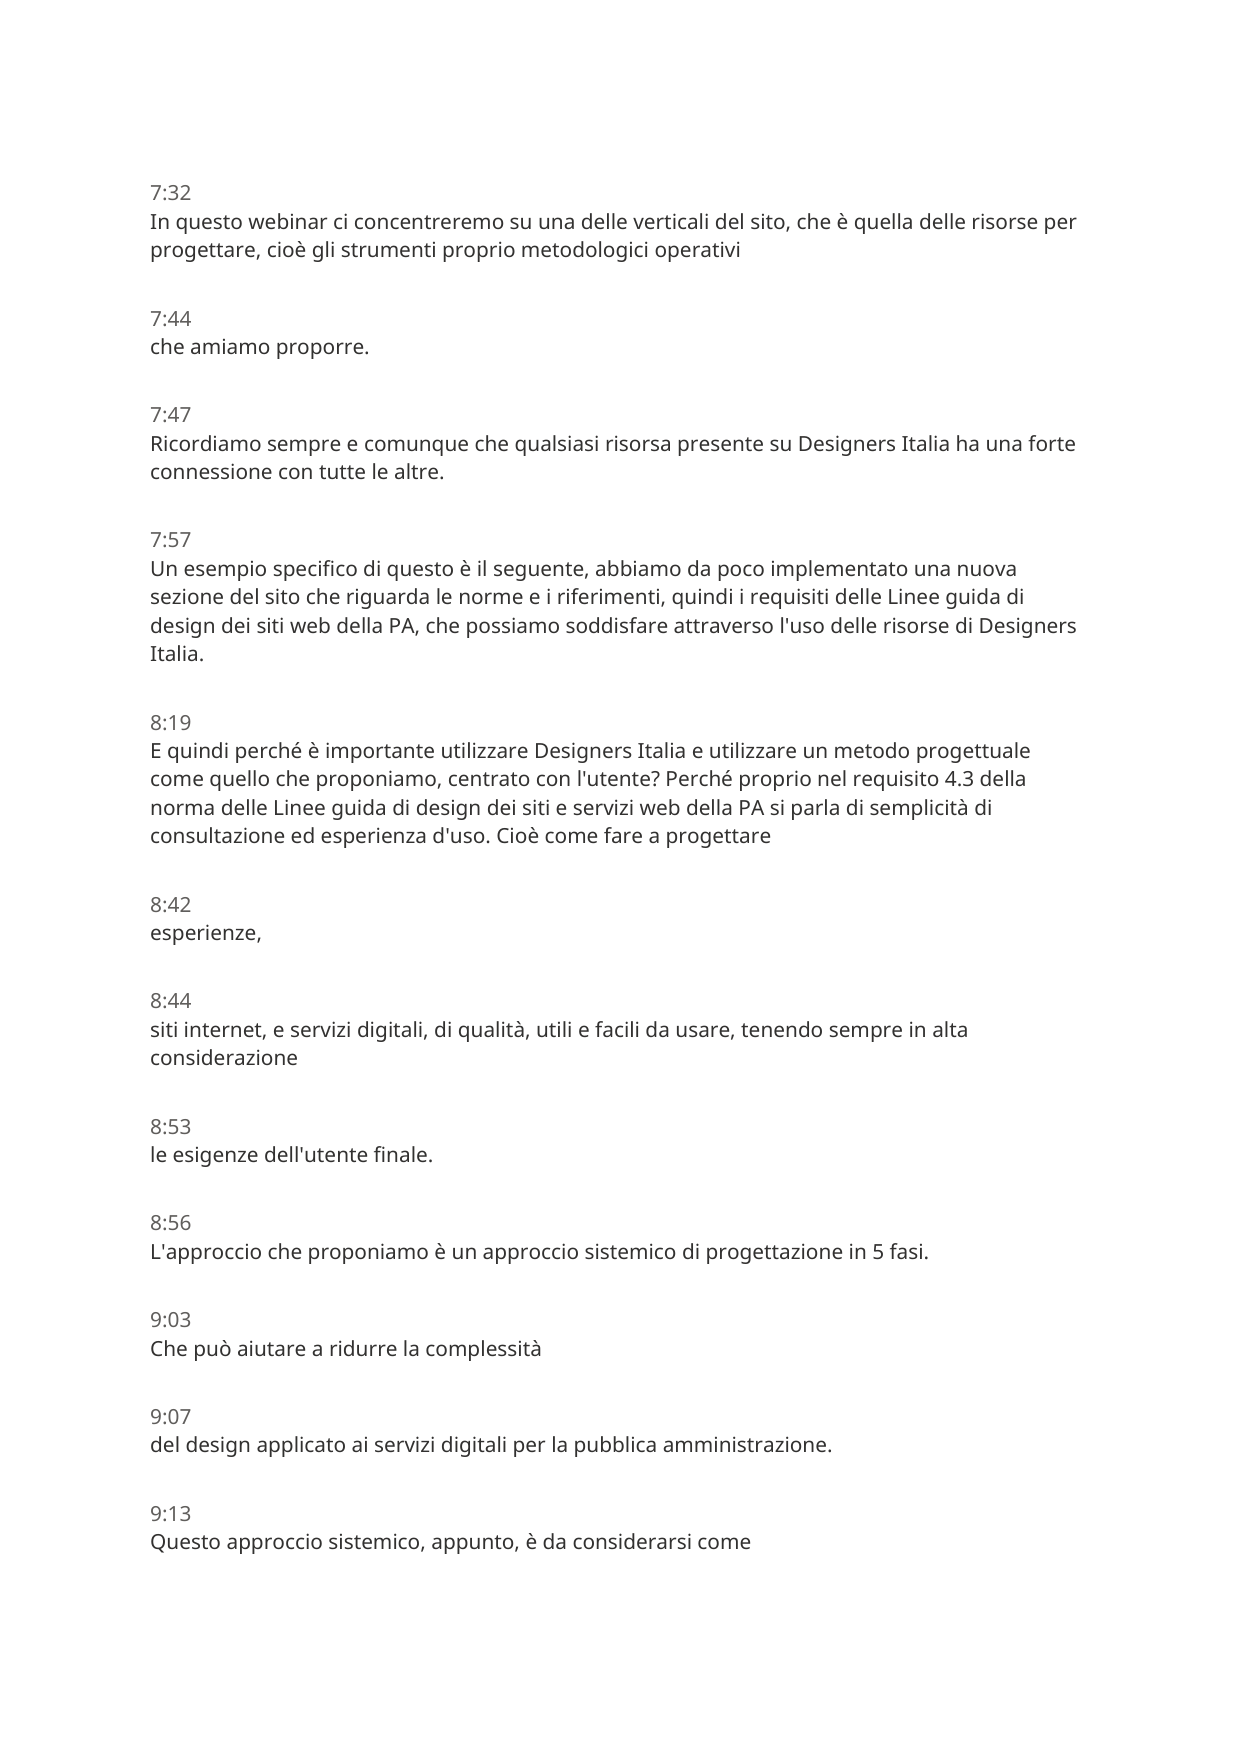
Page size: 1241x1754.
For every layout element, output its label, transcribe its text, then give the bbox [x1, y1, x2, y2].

text 8:44 siti internet, e servizi digitali, di qualità, utili e facili da usare, tenendo sempre in alta considerazione [150, 958, 1090, 1072]
text 8:42 esperienze, [150, 861, 1090, 947]
text 7:47 Ricordiamo sempre e comunque che qualsiasi risorsa presente su Designers Italia ha una forte connessione con tutte le altre. [150, 372, 1090, 486]
text 9:13 Questo approccio sistemico, appunto, è da considerarsi come [150, 1470, 1090, 1556]
text 9:03 Che può aiutare a ridurre la complessità [150, 1277, 1090, 1362]
text 8:56 L'approccio che proponiamo è un approccio sistemico di progettazione in 5 fasi. [150, 1180, 1090, 1265]
text 8:19 E quindi perché è importante utilizzare Designers Italia e utilizzare un metodo progettuale come quello che proponiamo, centrato con l'utente? Perché proprio nel requisito 4.3 della norma delle Linee guida di design dei siti e servizi web della PA si parla di semplicità di consultazione ed esperienza d'uso. Cioè come fare a progettare [150, 679, 1090, 850]
text 7:57 Un esempio specifico di questo è il seguente, abbiamo da poco implementato una nuova sezione del sito che riguarda le norme e i riferimenti, quindi i requisiti delle Linee guida di design dei siti web della PA, che possiamo soddisfare attraverso l'uso delle risorse di Designers Italia. [150, 497, 1090, 668]
text 8:53 le esigenze dell'utente finale. [150, 1083, 1090, 1169]
text 7:32 In questo webinar ci concentreremo su una delle verticali del sito, che è quella delle risorse per progettare, cioè gli strumenti proprio metodologici operativi [150, 150, 1090, 264]
text 9:07 del design applicato ai servizi digitali per la pubblica amministrazione. [150, 1374, 1090, 1459]
text 7:44 che amiamo proporre. [150, 275, 1090, 361]
